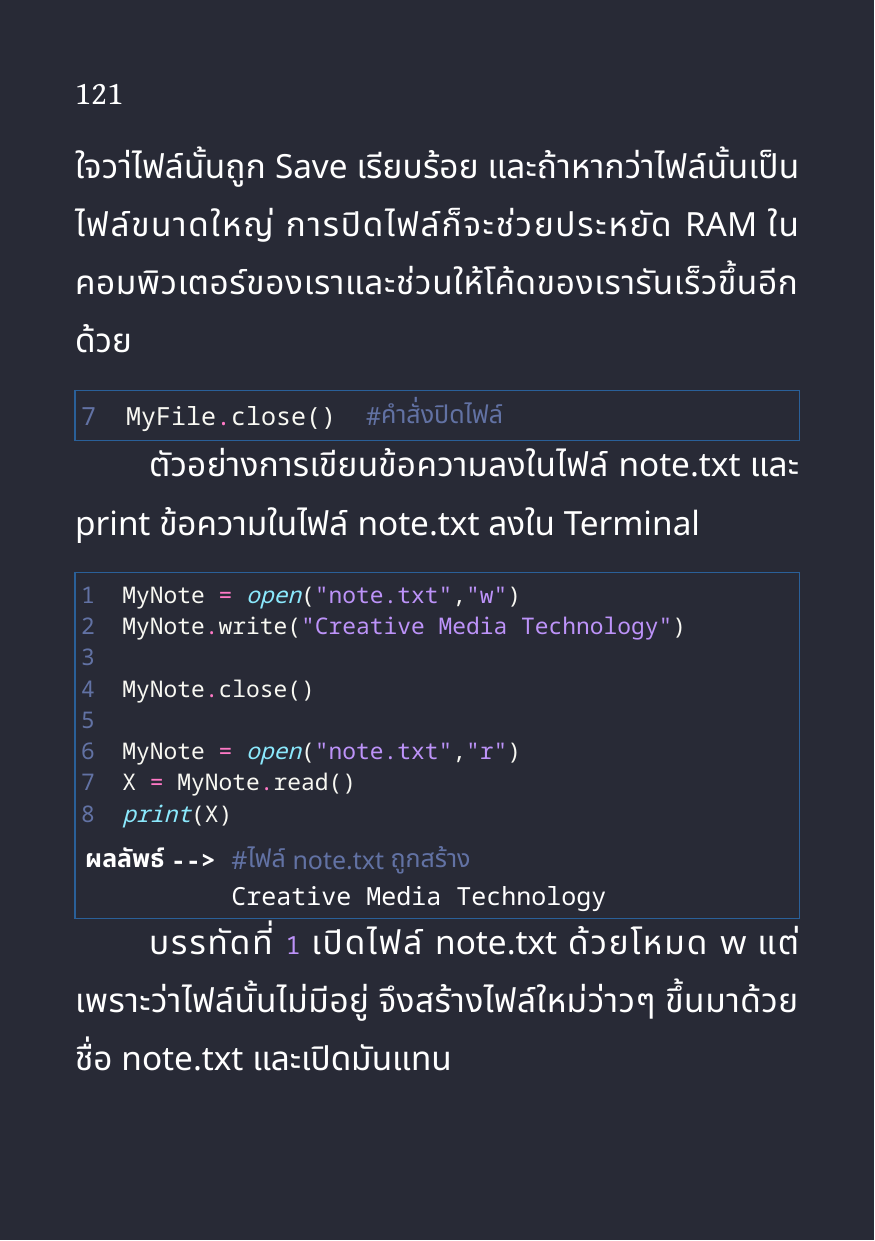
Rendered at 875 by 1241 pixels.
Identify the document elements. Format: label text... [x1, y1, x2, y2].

text ตัวอย่างการเขียนข้อความลงในไฟล์ note.txt และ print ข้อความในไฟล์ note.txt ลงใน Terminal [75, 441, 799, 550]
table_header 7 MyFile.close() #คำสั่งปิดไฟล์ [76, 391, 799, 440]
text บรรทัดที่ 1 เปิดไฟล์ note.txt ด้วยโหมด w แต่เพราะว่าไฟล์นั้นไม่มีอยู่ จึงสร้างไฟล์ใหม่ว่าวๆ ขึ้นมาด้วยชื่อ note.txt และเปิดมันแทน [75, 919, 799, 1086]
text ใจวา่ไฟล์นั้นถูก Save เรียบร้อย และถ้าหากว่าไฟล์นั้นเป็นไฟล์ขนาดใหญ่ การปิดไฟล์ก็จะช่วยประหยัด RAM ในคอมพิวเตอร์ของเราและช่วนให้โค้ดของเรารันเร็วขึ้นอีกด้วย [75, 143, 799, 368]
table_cell #ไฟล์ note.txt ถูกสร้าง Creative Media Technology [225, 835, 799, 918]
table_cell ผลลัพธ์ --> [76, 835, 225, 918]
table_header 1 MyNote = open("note.txt","w") 2 MyNote.write("Creative Media Technology") 3 4 MyNote.close() 5 6 MyNote = open("note.txt","r") 7 X = MyNote.read() 8 print(X) [76, 573, 799, 834]
